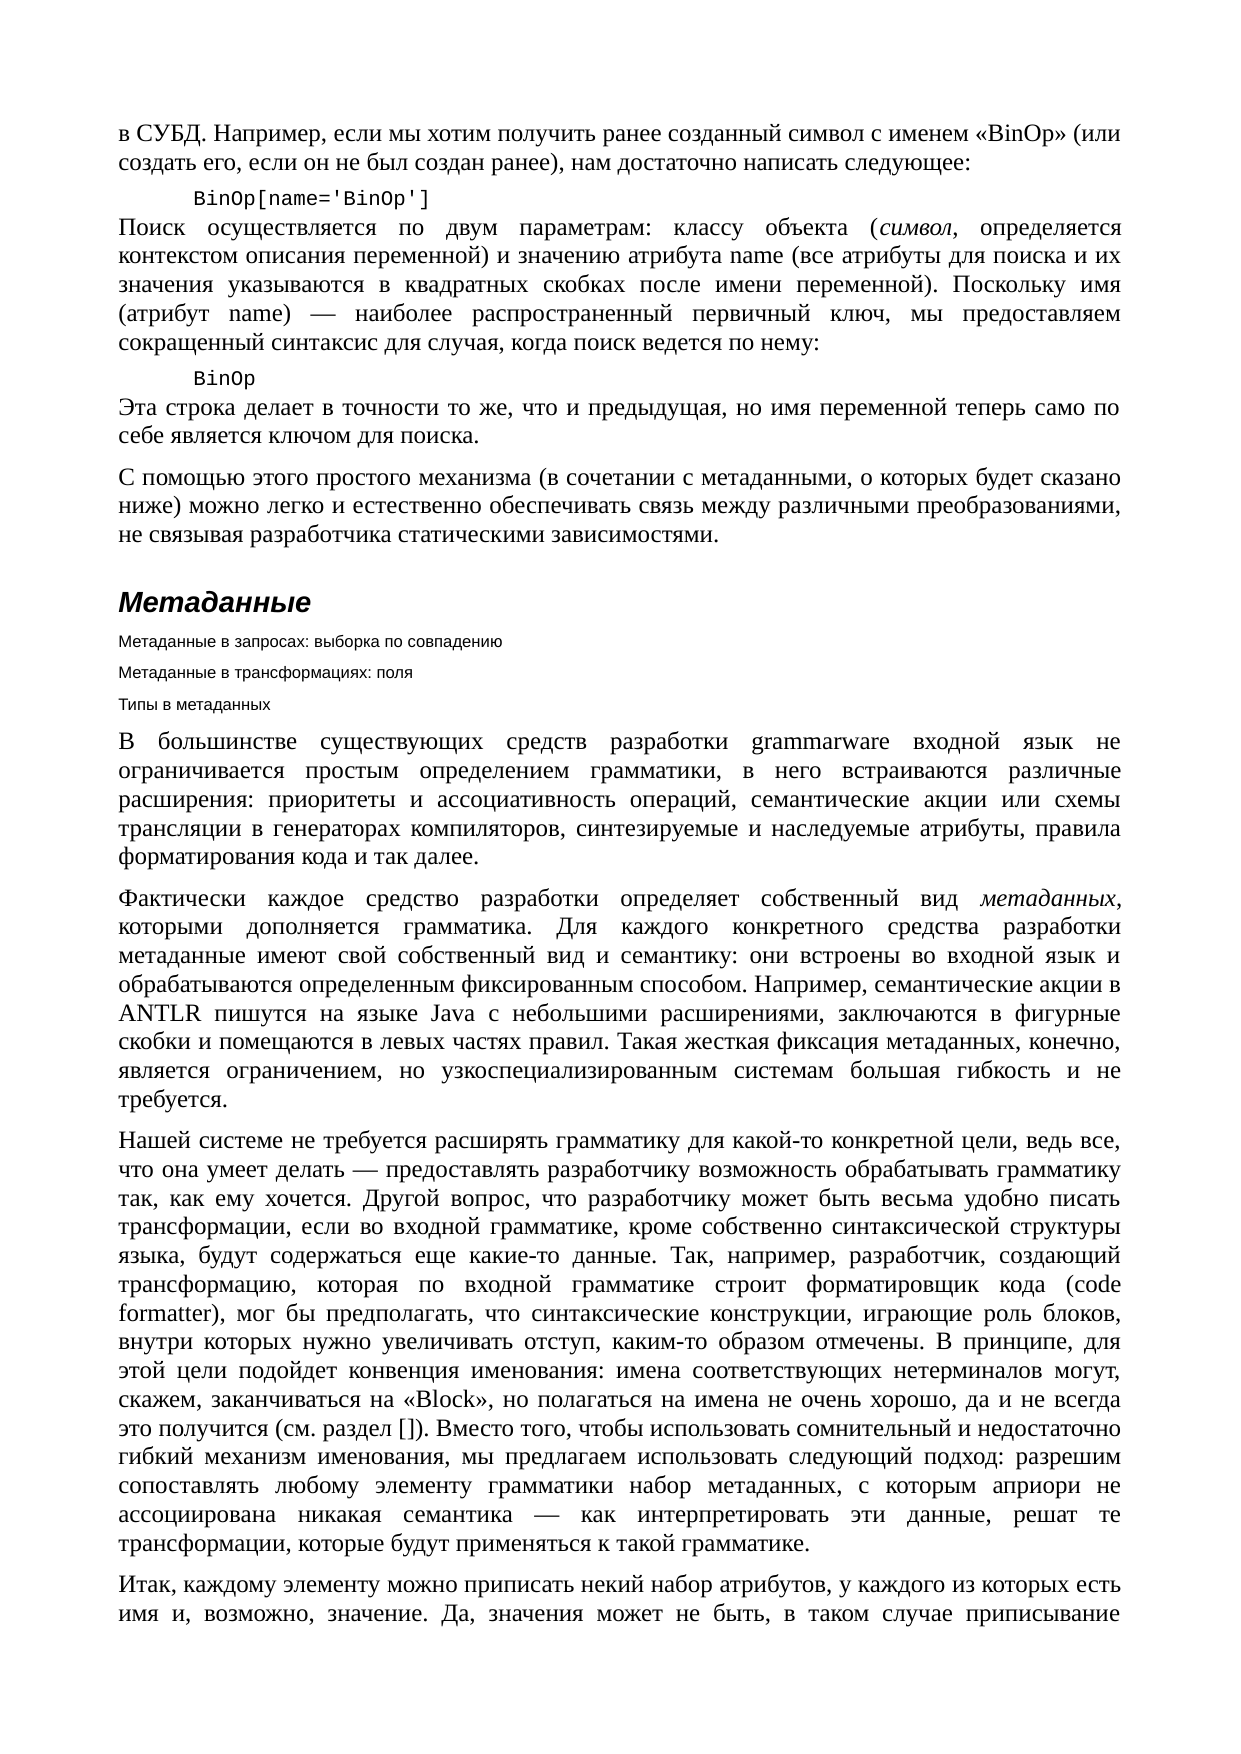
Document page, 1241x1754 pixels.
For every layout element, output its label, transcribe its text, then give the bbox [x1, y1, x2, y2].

text Нашей системе не требуется расширять грамматику для какой-то конкретной цели, ведь все, что она умеет делать — предоставлять разработчику возможность обрабатывать грамматику так, как ему хочется. Другой вопрос, что разработчику может быть весьма удобно писать трансформации, если во входной грамматике, кроме собственно синтаксической структуры языка, будут содержаться еще какие-то данные. Так, например, разработчик, создающий трансформацию, которая по входной грамматике строит форматировщик кода (code formatter), мог бы предполагать, что синтаксические конструкции, играющие роль блоков, внутри которых нужно увеличивать отступ, каким-то образом отмечены. В принципе, для этой цели подойдет конвенция именования: имена соответствующих нетерминалов могут, скажем, заканчиваться на «Block», но полагаться на имена не очень хорошо, да и не всегда это получится (см. раздел []). Вместо того, чтобы использовать сомнительный и недостаточно гибкий механизм именования, мы предлагаем использовать следующий подход: разрешим сопоставлять любому элементу грамматики набор метаданных, с которым априори не ассоциирована никакая семантика — как интерпретировать эти данные, решат те трансформации, которые будут применяться к такой грамматике. [118, 1125, 1122, 1556]
text BinOp [193, 368, 1122, 392]
text Метаданные в запросах: выборка по совпадению [118, 631, 1122, 651]
text Поиск осуществляется по двум параметрам: классу объекта (символ, определяется контекстом описания переменной) и значению атрибута name (все атрибуты для поиска и их значения указываются в квадратных скобках после имени переменной). Поскольку имя (атрибут name) — наиболее распространенный первичный ключ, мы предоставляем сокращенный синтаксис для случая, когда поиск ведется по нему: [118, 212, 1122, 356]
text BinOp[name='BinOp'] [193, 188, 1122, 212]
subtitle Метаданные [118, 585, 1122, 619]
text в СУБД. Например, если мы хотим получить ранее созданный символ с именем «BinOp» (или создать его, если он не был создан ранее), нам достаточно написать следующее: [118, 118, 1122, 176]
text С помощью этого простого механизма (в сочетании с метаданными, о которых будет сказано ниже) можно легко и естественно обеспечивать связь между различными преобразованиями, не связывая разработчика статическими зависимостями. [118, 462, 1122, 548]
text Фактически каждое средство разработки определяет собственный вид метаданных, которыми дополняется грамматика. Для каждого конкретного средства разработки метаданные имеют свой собственный вид и семантику: они встроены во входной язык и обрабатываются определенным фиксированным способом. Например, семантические акции в ANTLR пишутся на языке Java с небольшими расширениями, заключаются в фигурные скобки и помещаются в левых частях правил. Такая жесткая фиксация метаданных, конечно, является ограничением, но узкоспециализированным системам большая гибкость и не требуется. [118, 883, 1122, 1113]
text В большинстве существующих средств разработки grammarware входной язык не ограничивается простым определением грамматики, в него встраиваются различные расширения: приоритеты и ассоциативность операций, семантические акции или схемы трансляции в генераторах компиляторов, синтезируемые и наследуемые атрибуты, правила форматирования кода и так далее. [118, 726, 1122, 870]
text Эта строка делает в точности то же, что и предыдущая, но имя переменной теперь само по себе является ключом для поиска. [118, 392, 1122, 449]
text Метаданные в трансформациях: поля [118, 663, 1122, 682]
text Итак, каждому элементу можно приписать некий набор атрибутов, у каждого из которых есть имя и, возможно, значение. Да, значения может не быть, в таком случае приписывание [118, 1569, 1122, 1626]
text Типы в метаданных [118, 695, 1122, 714]
